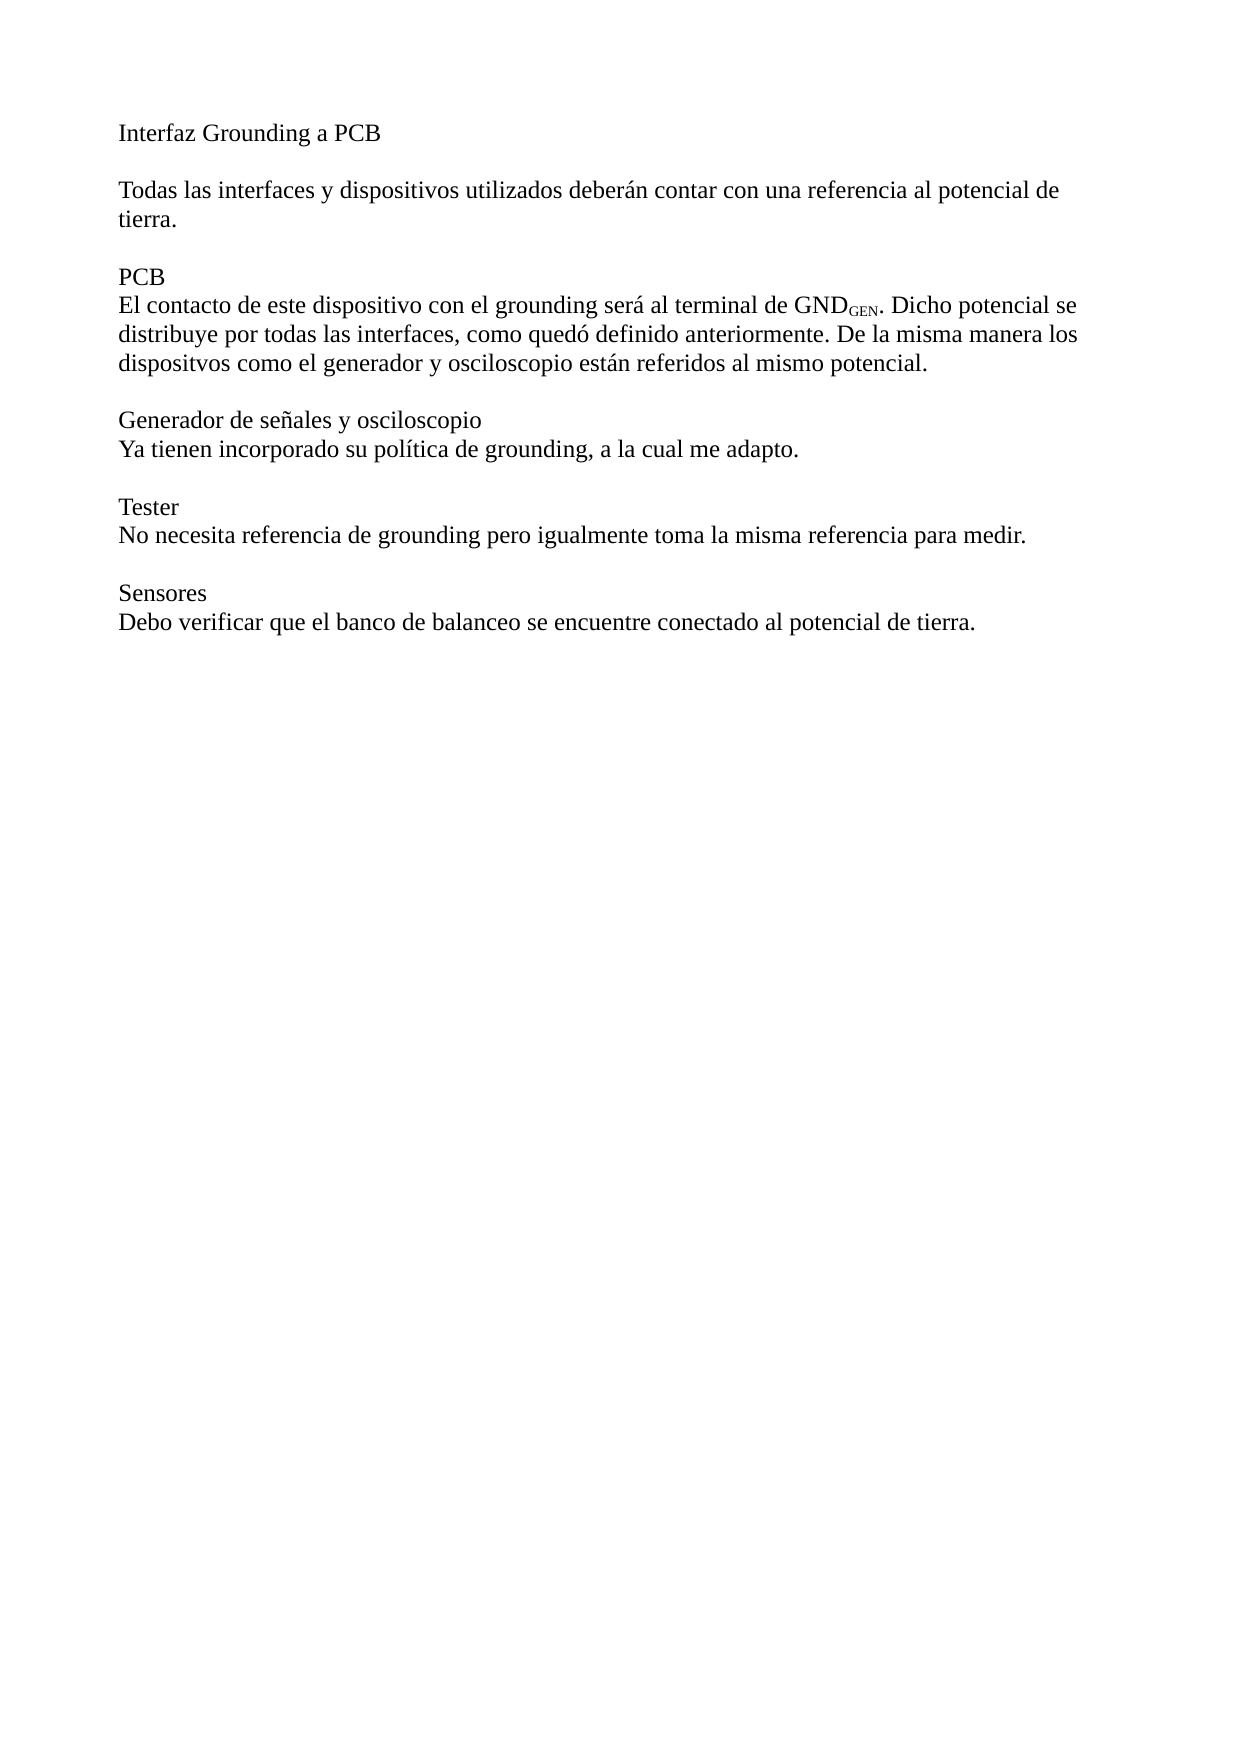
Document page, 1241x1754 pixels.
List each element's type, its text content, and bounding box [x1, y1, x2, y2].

text El contacto de este dispositivo con el grounding será al terminal de GNDGEN. Dicho potencial se distribuye por todas las interfaces, como quedó definido anteriormente. De la misma manera los dispositvos como el generador y osciloscopio están referidos al mismo potencial. [118, 291, 1122, 377]
text Generador de señales y osciloscopio [118, 406, 1122, 434]
text No necesita referencia de grounding pero igualmente toma la misma referencia para medir. [118, 521, 1122, 549]
text Ya tienen incorporado su política de grounding, a la cual me adapto. [118, 434, 1122, 463]
text Tester [118, 492, 1122, 521]
text Todas las interfaces y dispositivos utilizados deberán contar con una referencia al potencial de tierra. [118, 176, 1122, 233]
text PCB [118, 262, 1122, 291]
text Interfaz Grounding a PCB [118, 118, 1122, 147]
text Debo verificar que el banco de balanceo se encuentre conectado al potencial de tierra. [118, 607, 1122, 636]
text Sensores [118, 578, 1122, 607]
